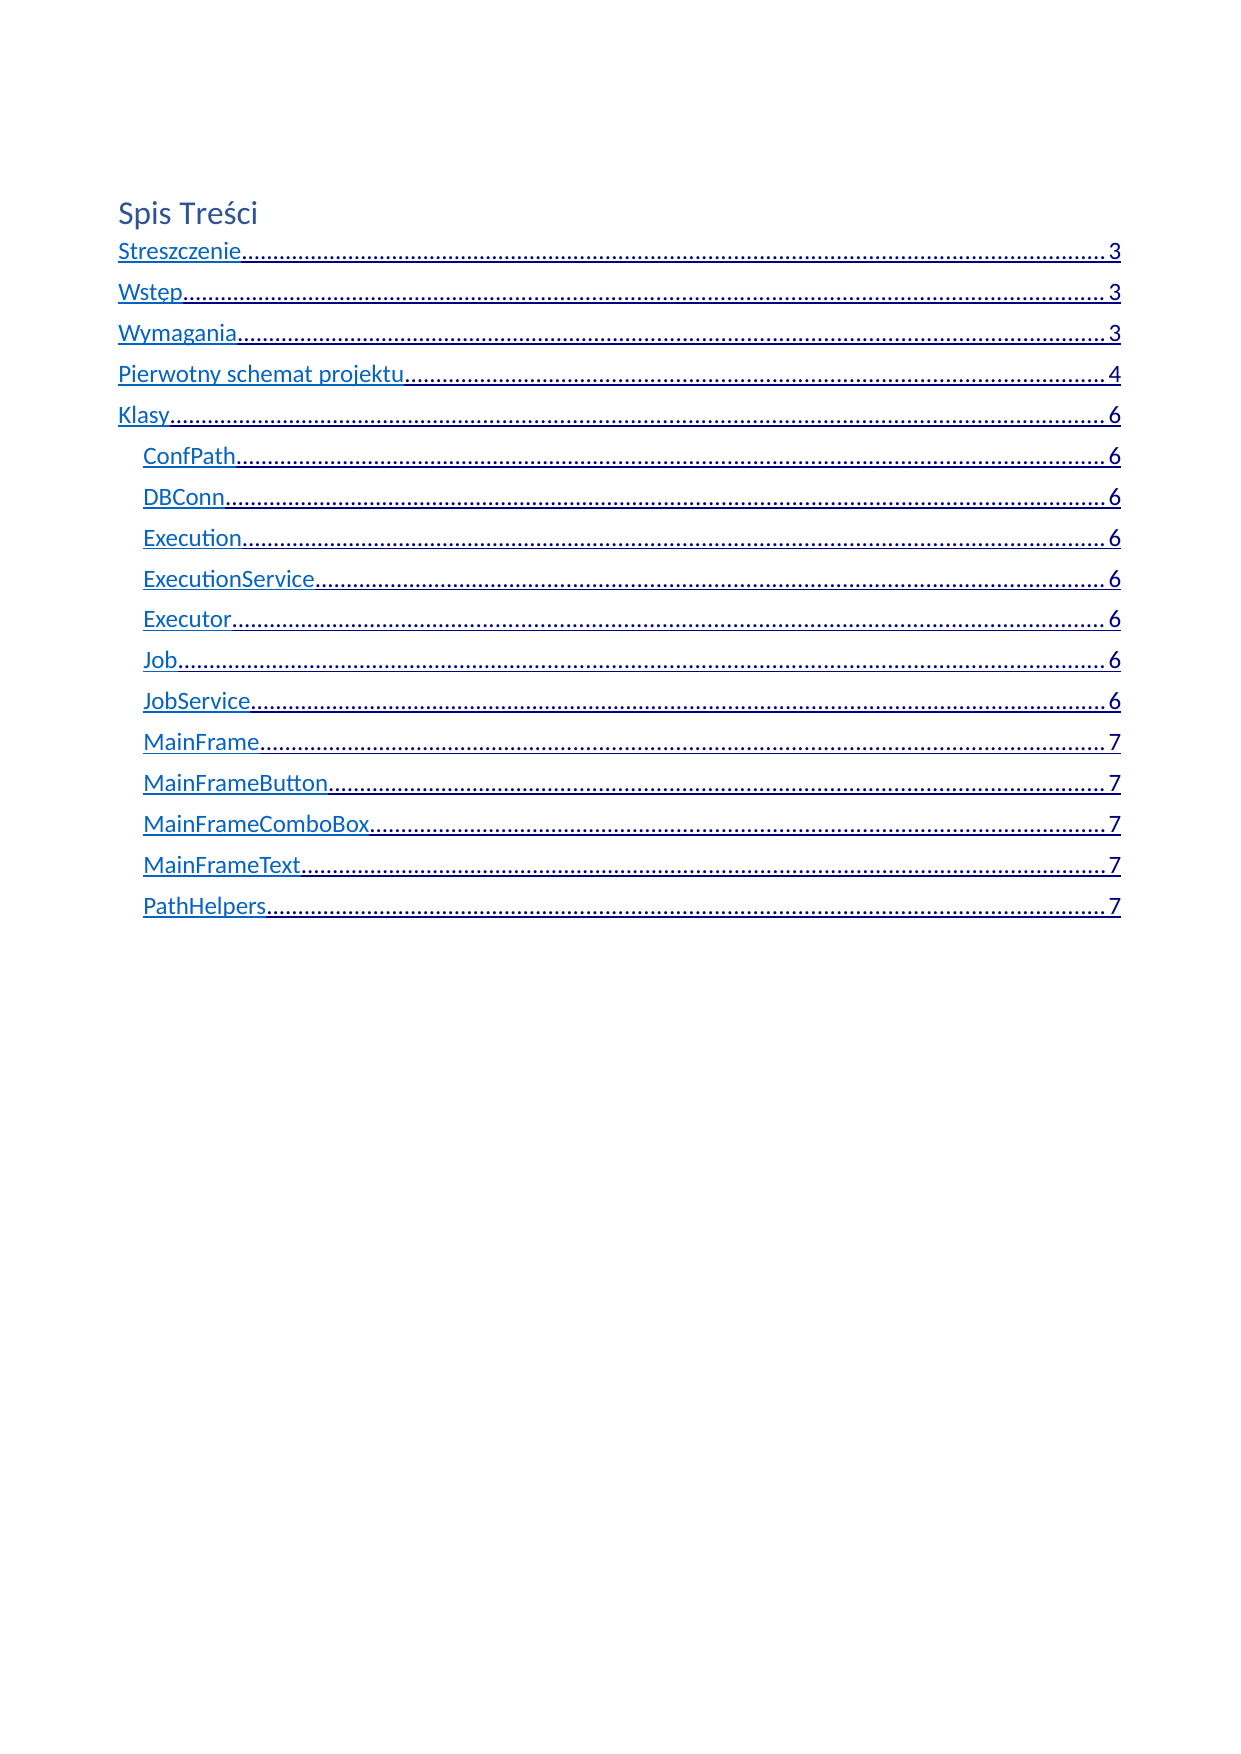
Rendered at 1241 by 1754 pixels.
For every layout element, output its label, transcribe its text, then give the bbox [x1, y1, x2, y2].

text JobService 6 [143, 686, 1122, 716]
text ConfPath 6 [143, 440, 1122, 470]
text PathHelpers 7 [143, 890, 1122, 921]
text MainFrameComboBox 7 [143, 808, 1122, 839]
text Executor 6 [143, 604, 1122, 634]
text Wymagania 3 [118, 317, 1122, 348]
text Klasy 6 [118, 399, 1122, 429]
text Wstęp 3 [118, 276, 1122, 307]
text MainFrameText 7 [143, 849, 1122, 880]
text MainFrameButton 7 [143, 767, 1122, 798]
text Streszczenie 3 [118, 235, 1122, 266]
text Pierwotny schemat projektu 4 [118, 358, 1122, 388]
text MainFrame 7 [143, 726, 1122, 757]
text Spis Treści [118, 192, 1122, 232]
text Execution 6 [143, 522, 1122, 552]
text ExecutionService 6 [143, 563, 1122, 593]
text DBConn 6 [143, 481, 1122, 511]
text Job 6 [143, 644, 1122, 675]
